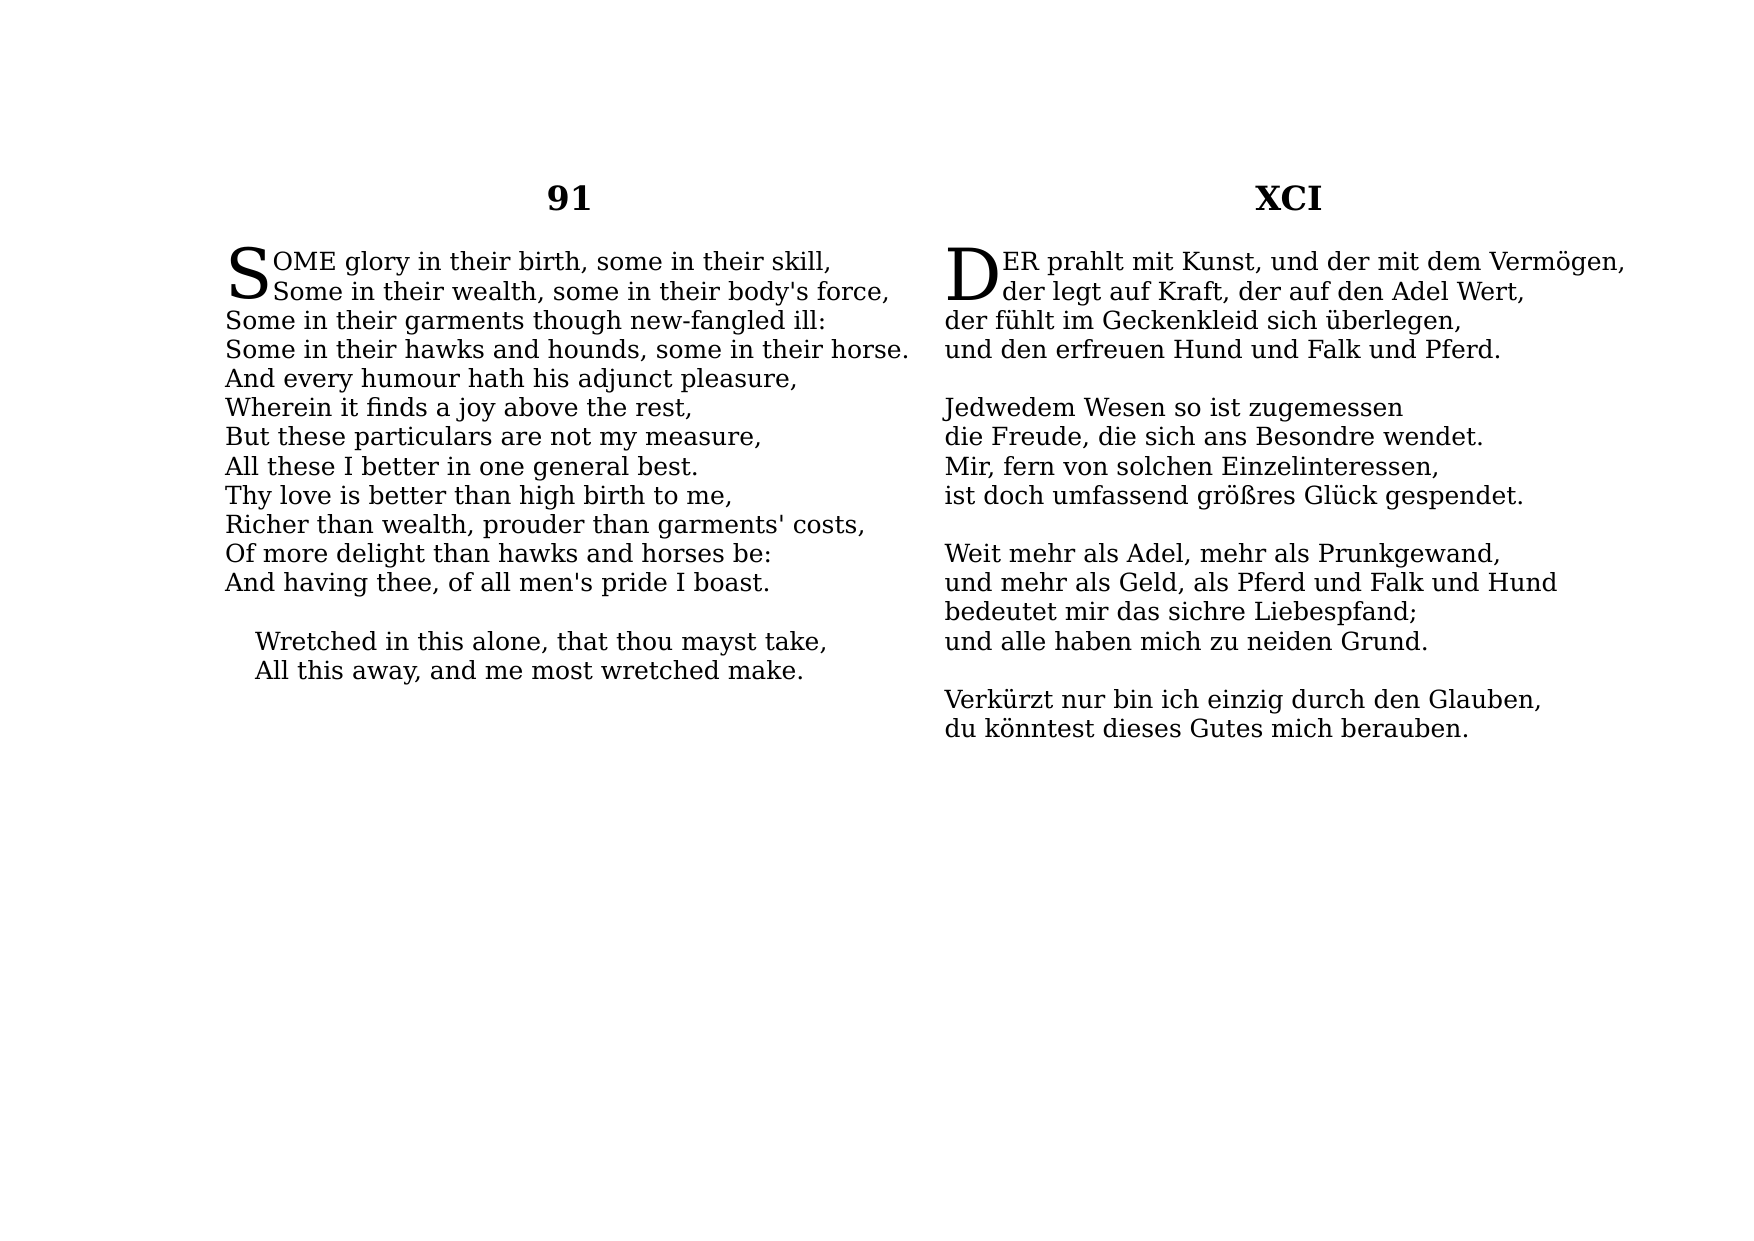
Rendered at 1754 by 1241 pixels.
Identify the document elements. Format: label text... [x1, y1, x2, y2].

text DER prahlt mit Kunst, und der mit dem Vermögen, der legt auf Kraft, der auf den Adel Wert, der fühlt im Geckenkleid sich überlegen, und den erfreuen Hund und Falk und Pferd. [944, 247, 1633, 364]
text 91 [225, 179, 914, 218]
text Weit mehr als Adel, mehr als Prunkgewand, und mehr als Geld, als Pferd und Falk und Hund bedeutet mir das sichre Liebespfand; und alle haben mich zu neiden Grund. [944, 539, 1633, 656]
text XCI [944, 179, 1633, 218]
text Wretched in this alone, that thou mayst take, All this away, and me most wretched make. [255, 627, 914, 685]
text Verkürzt nur bin ich einzig durch den Glauben, du könntest dieses Gutes mich berauben. [944, 685, 1633, 743]
text SOME glory in their birth, some in their skill, Some in their wealth, some in their body's force, Some in their garments though new-fangled ill: Some in their hawks and hounds, some in their horse. And every humour hath his adjunct pleasure, Wherein it finds a joy above the rest, But these particulars are not my measure, All these I better in one general best. Thy love is better than high birth to me, Richer than wealth, prouder than garments' costs, Of more delight than hawks and horses be: And having thee, of all men's pride I boast. [225, 247, 914, 597]
text Jedwedem Wesen so ist zugemessen die Freude, die sich ans Besondre wendet. Mir, fern von solchen Einzelinteressen, ist doch umfassend größres Glück gespendet. [944, 393, 1633, 510]
